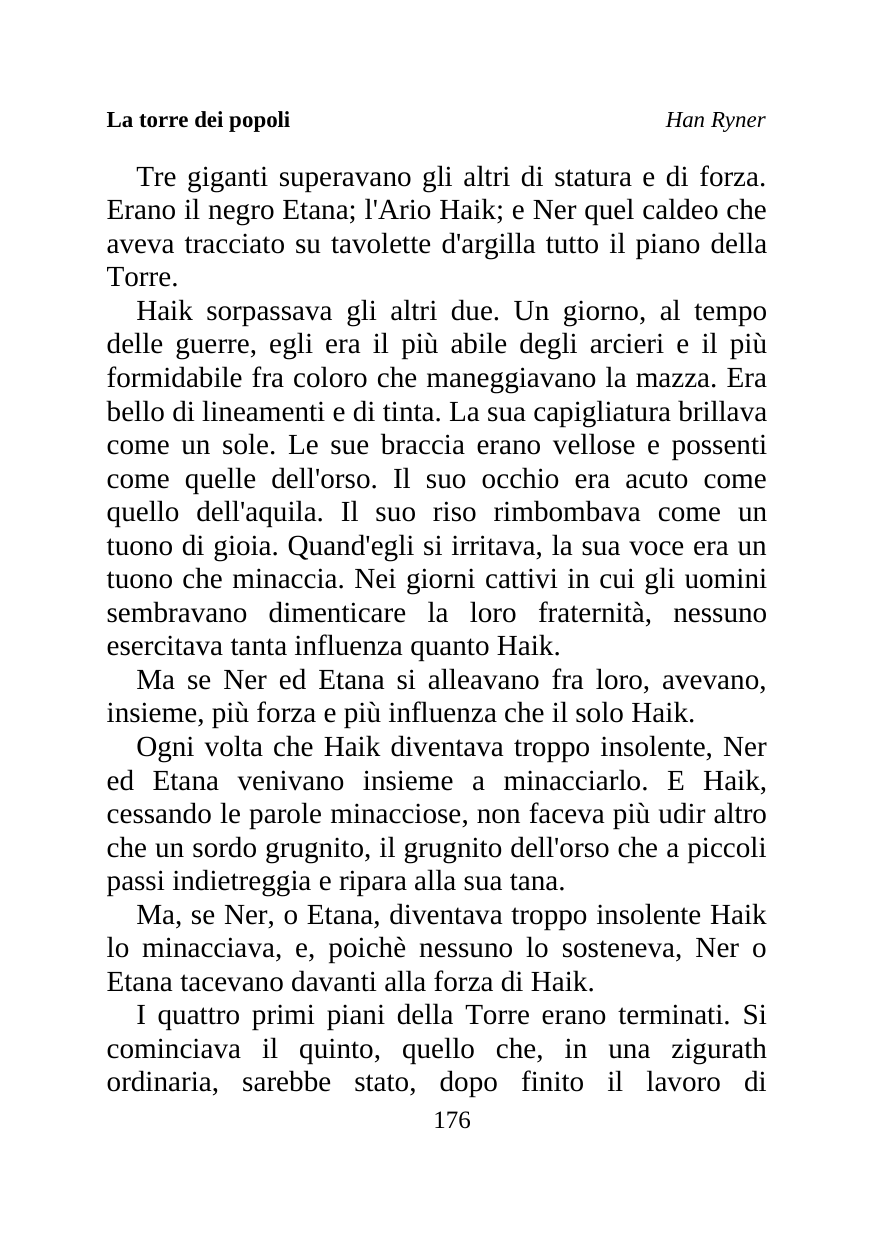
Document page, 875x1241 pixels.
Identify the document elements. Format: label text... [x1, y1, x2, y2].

text Ma se Ner ed Etana si alleavano fra loro, avevano, insieme, più forza e più influenza che il solo Haik. [106, 662, 768, 729]
text Ogni volta che Haik diventava troppo insolente, Ner ed Etana venivano insieme a minacciarlo. E Haik, cessando le parole minacciose, non faceva più udir altro che un sordo grugnito, il grugnito dell'orso che a piccoli passi indietreggia e ripara alla sua tana. [106, 729, 768, 897]
text Ma, se Ner, o Etana, diventava troppo insolente Haik lo minacciava, e, poichè nessuno lo sosteneva, Ner o Etana tacevano davanti alla forza di Haik. [106, 897, 768, 997]
text I quattro primi piani della Torre erano terminati. Si cominciava il quinto, quello che, in una zigurath ordinaria, sarebbe stato, dopo finito il lavoro di [106, 997, 768, 1098]
text Haik sorpassava gli altri due. Un giorno, al tempo delle guerre, egli era il più abile degli arcieri e il più formidabile fra coloro che maneggiavano la mazza. Era bello di lineamenti e di tinta. La sua capigliatura brillava come un sole. Le sue braccia erano vellose e possenti come quelle dell'orso. Il suo occhio era acuto come quello dell'aquila. Il suo riso rimbombava come un tuono di gioia. Quand'egli si irritava, la sua voce era un tuono che minaccia. Nei giorni cattivi in cui gli uomini sembravano dimenticare la loro fraternità, nessuno esercitava tanta influenza quanto Haik. [106, 293, 768, 662]
text Tre giganti superavano gli altri di statura e di forza. Erano il negro Etana; l'Ario Haik; e Ner quel caldeo che aveva tracciato su tavolette d'argilla tutto il piano della Torre. [106, 159, 768, 293]
